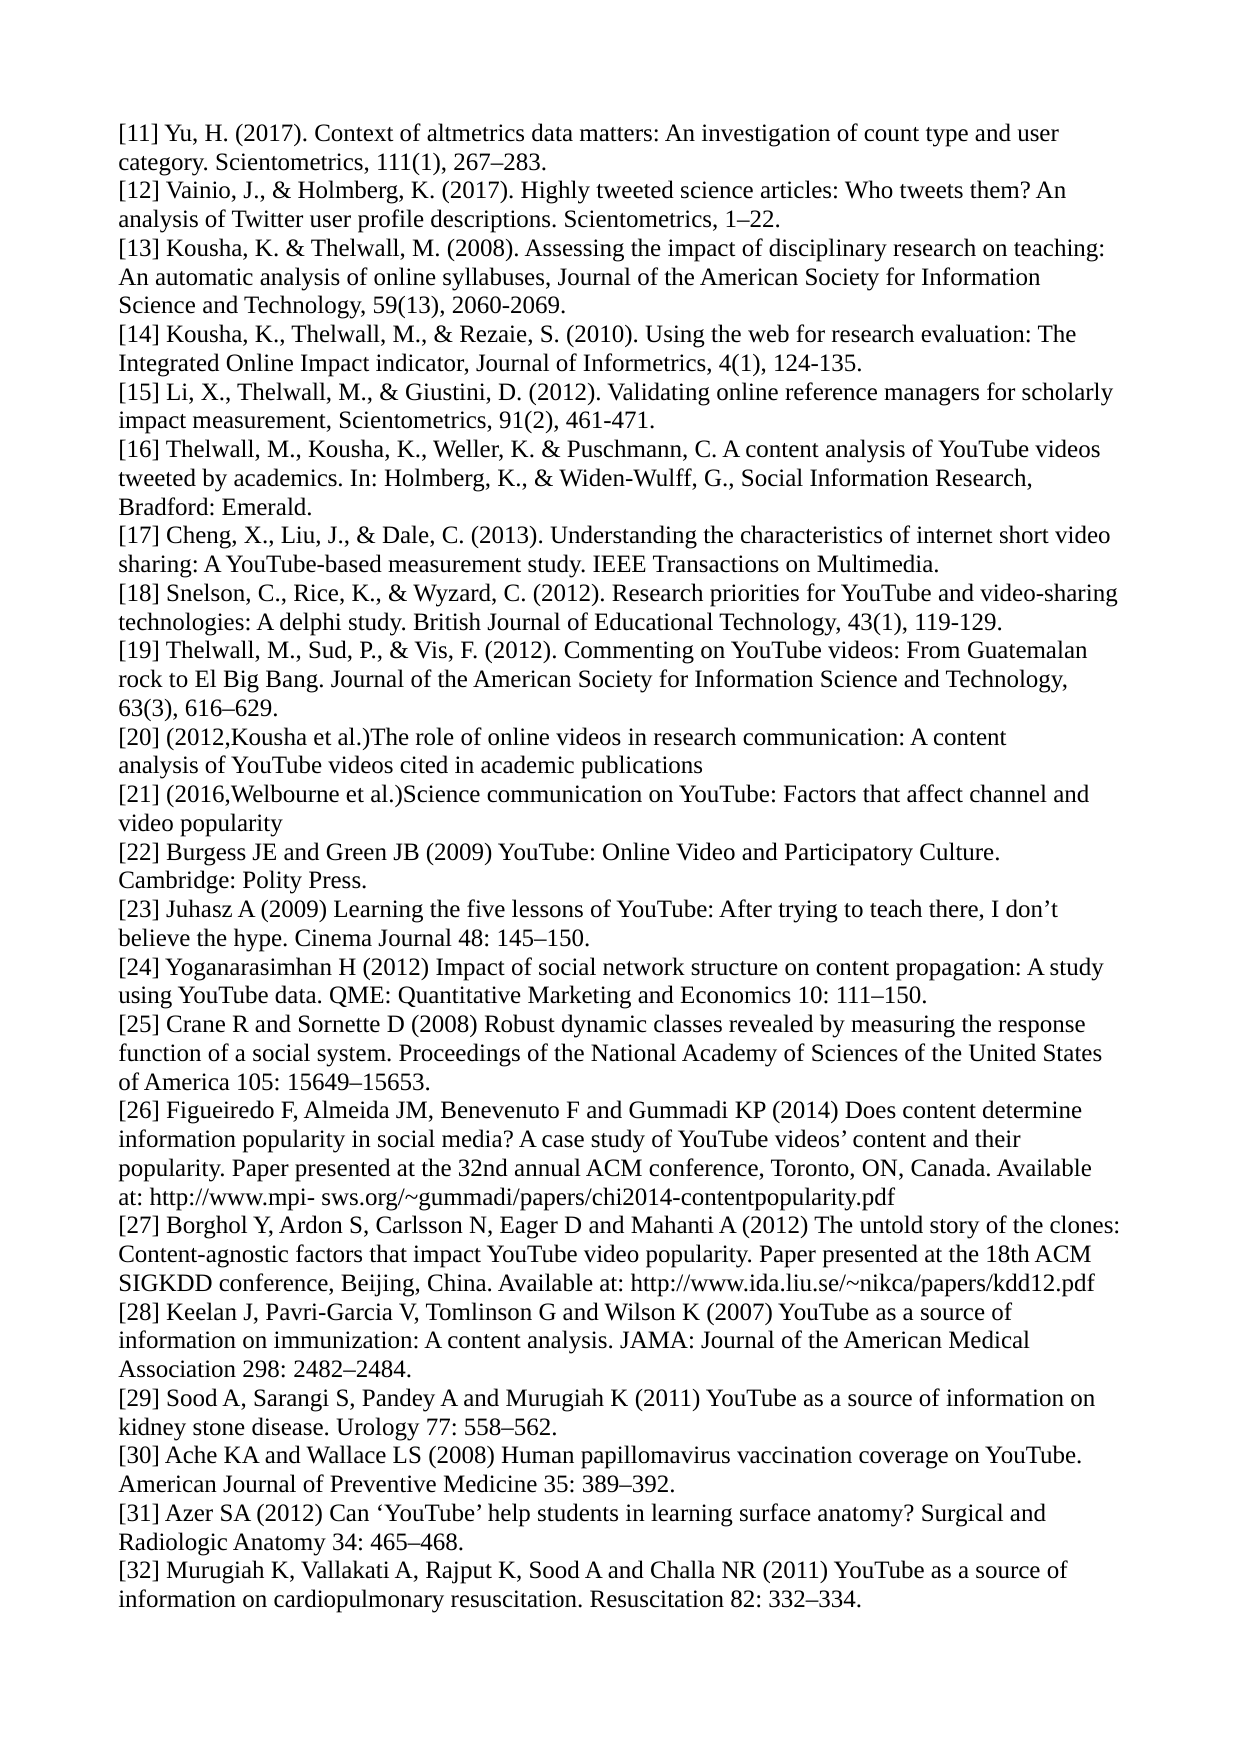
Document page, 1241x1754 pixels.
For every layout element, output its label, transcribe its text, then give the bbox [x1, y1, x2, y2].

text [24] Yoganarasimhan H (2012) Impact of social network structure on content propagation: A study using YouTube data. QME: Quantitative Marketing and Economics 10: 111–150. [118, 952, 1122, 1009]
text [11] Yu, H. (2017). Context of altmetrics data matters: An investigation of count type and user category. Scientometrics, 111(1), 267–283. [118, 118, 1122, 176]
text [18] Snelson, C., Rice, K., & Wyzard, C. (2012). Research priorities for YouTube and video-sharing technologies: A delphi study. British Journal of Educational Technology, 43(1), 119-129. [118, 578, 1122, 636]
text [31] Azer SA (2012) Can ‘YouTube’ help students in learning surface anatomy? Surgical and Radiologic Anatomy 34: 465–468. [32] Murugiah K, Vallakati A, Rajput K, Sood A and Challa NR (2011) YouTube as a source of information on cardiopulmonary resuscitation. Resuscitation 82: 332–334. [118, 1498, 1122, 1613]
text [22] Burgess JE and Green JB (2009) YouTube: Online Video and Participatory Culture. Cambridge: Polity Press. [118, 837, 1122, 894]
text [12] Vainio, J., & Holmberg, K. (2017). Highly tweeted science articles: Who tweets them? An analysis of Twitter user profile descriptions. Scientometrics, 1–22. [118, 176, 1122, 233]
text [14] Kousha, K., Thelwall, M., & Rezaie, S. (2010). Using the web for research evaluation: The Integrated Online Impact indicator, Journal of Informetrics, 4(1), 124-135. [118, 319, 1122, 377]
text [17] Cheng, X., Liu, J., & Dale, C. (2013). Understanding the characteristics of internet short video sharing: A YouTube-based measurement study. IEEE Transactions on Multimedia. [118, 521, 1122, 578]
text [25] Crane R and Sornette D (2008) Robust dynamic classes revealed by measuring the response function of a social system. Proceedings of the National Academy of Sciences of the United States of America 105: 15649–15653. [118, 1009, 1122, 1096]
text [15] Li, X., Thelwall, M., & Giustini, D. (2012). Validating online reference managers for scholarly impact measurement, Scientometrics, 91(2), 461-471. [118, 377, 1122, 434]
text analysis of YouTube videos cited in academic publications [118, 751, 1122, 779]
text [23] Juhasz A (2009) Learning the five lessons of YouTube: After trying to teach there, I don’t believe the hype. Cinema Journal 48: 145–150. [118, 894, 1122, 952]
text [27] Borghol Y, Ardon S, Carlsson N, Eager D and Mahanti A (2012) The untold story of the clones: Content-agnostic factors that impact YouTube video popularity. Paper presented at the 18th ACM SIGKDD conference, Beijing, China. Available at: http://www.ida.liu.se/~nikca/papers/kdd12.pdf [118, 1211, 1122, 1297]
text [20] (2012,Kousha et al.)The role of online videos in research communication: A content [118, 722, 1122, 751]
text [30] Ache KA and Wallace LS (2008) Human papillomavirus vaccination coverage on YouTube. American Journal of Preventive Medicine 35: 389–392. [118, 1441, 1122, 1498]
text [26] Figueiredo F, Almeida JM, Benevenuto F and Gummadi KP (2014) Does content determine information popularity in social media? A case study of YouTube videos’ content and their popularity. Paper presented at the 32nd annual ACM conference, Toronto, ON, Canada. Available at: http://www.mpi- sws.org/~gummadi/papers/chi2014-contentpopularity.pdf [118, 1096, 1122, 1211]
text [29] Sood A, Sarangi S, Pandey A and Murugiah K (2011) YouTube as a source of information on kidney stone disease. Urology 77: 558–562. [118, 1383, 1122, 1441]
text [21] (2016,Welbourne et al.)Science communication on YouTube: Factors that affect channel and video popularity [118, 779, 1122, 837]
text [13] Kousha, K. & Thelwall, M. (2008). Assessing the impact of disciplinary research on teaching: An automatic analysis of online syllabuses, Journal of the American Society for Information Science and Technology, 59(13), 2060-2069. [118, 233, 1122, 319]
text [28] Keelan J, Pavri-Garcia V, Tomlinson G and Wilson K (2007) YouTube as a source of information on immunization: A content analysis. JAMA: Journal of the American Medical Association 298: 2482–2484. [118, 1297, 1122, 1383]
text [19] Thelwall, M., Sud, P., & Vis, F. (2012). Commenting on YouTube videos: From Guatemalan rock to El Big Bang. Journal of the American Society for Information Science and Technology, 63(3), 616–629. [118, 636, 1122, 722]
text [16] Thelwall, M., Kousha, K., Weller, K. & Puschmann, C. A content analysis of YouTube videos tweeted by academics. In: Holmberg, K., & Widen-Wulff, G., Social Information Research, Bradford: Emerald. [118, 434, 1122, 521]
